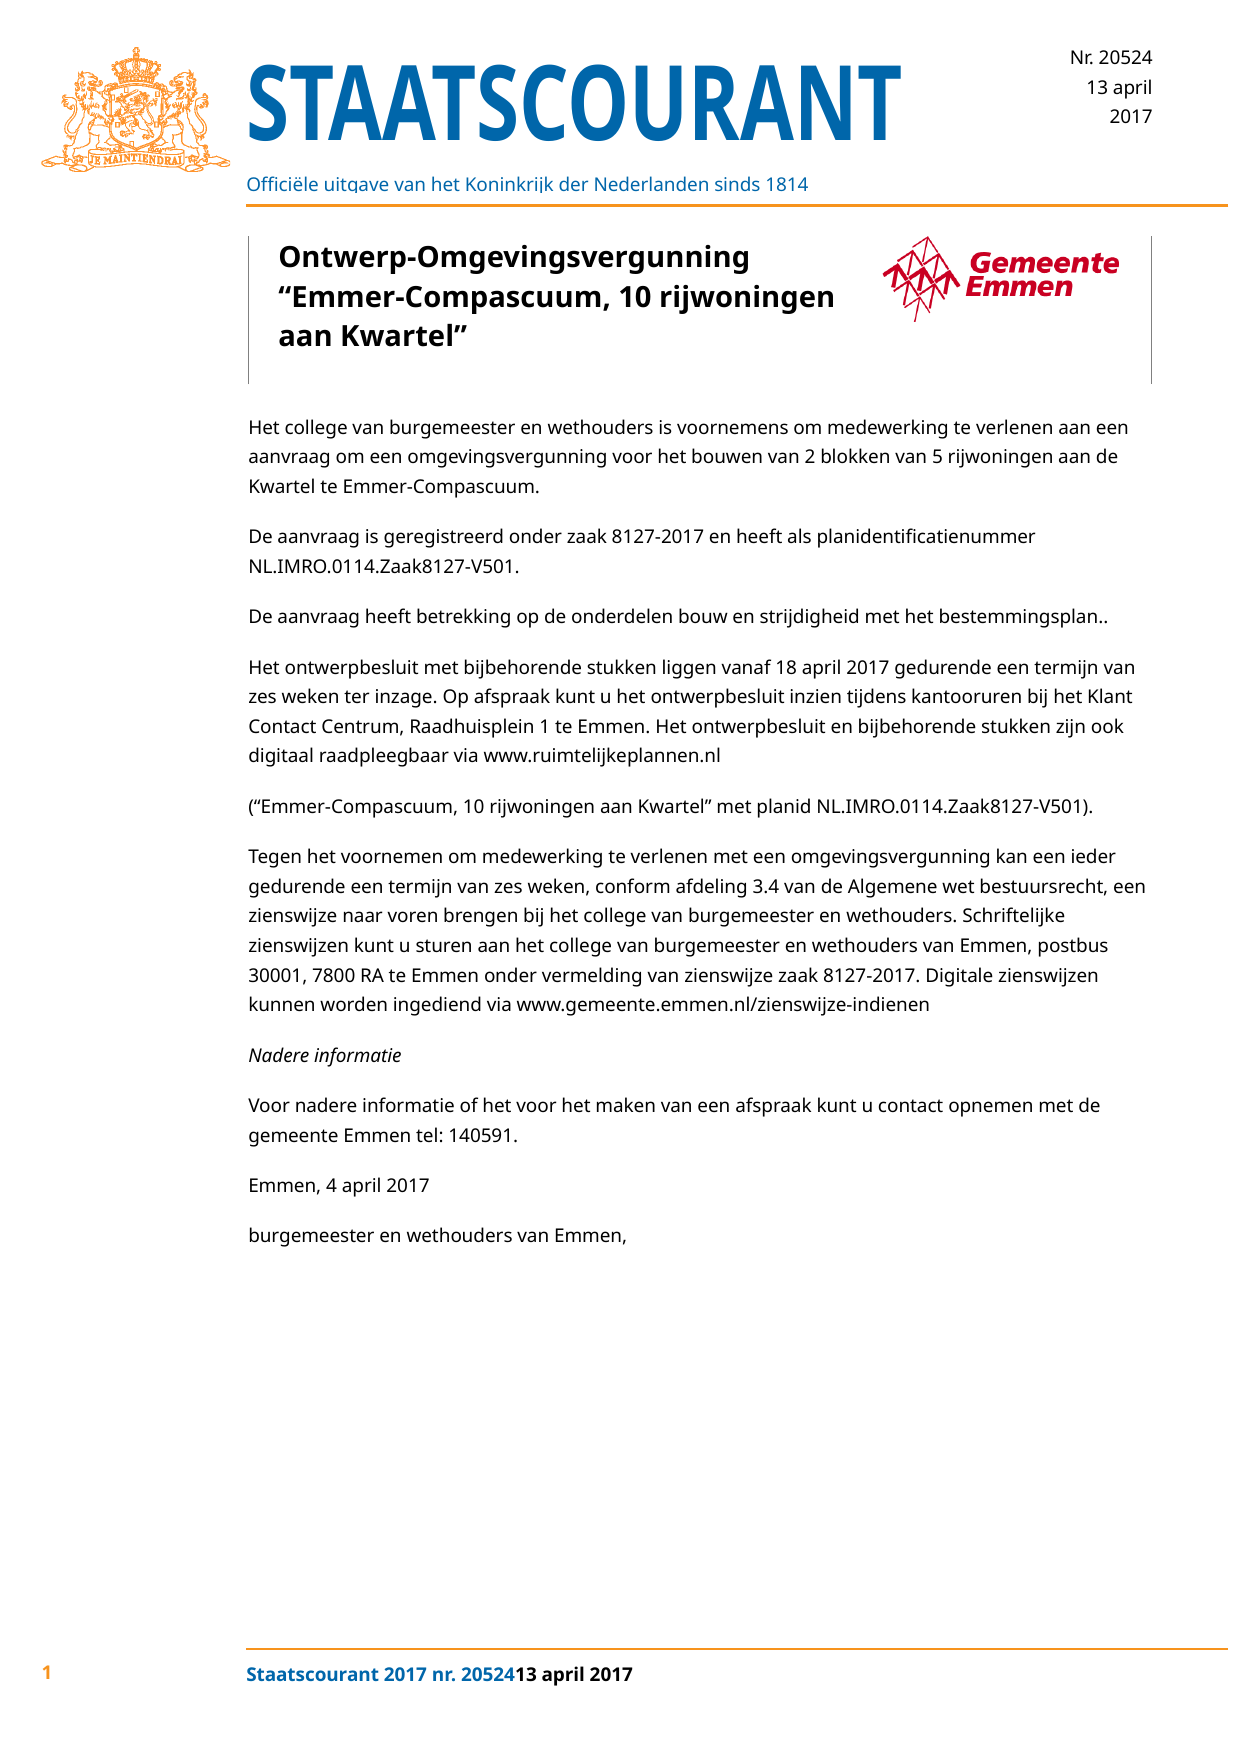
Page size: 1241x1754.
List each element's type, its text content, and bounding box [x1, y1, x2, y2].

text Nadere informatie [248, 1042, 1152, 1068]
table_header [850, 236, 1151, 384]
text Emmen, 4 april 2017 [248, 1172, 1152, 1198]
picture [41, 47, 231, 172]
table_header Ontwerp-Omgevingsvergunning “Emmer-Compascuum, 10 rijwoningen aan Kwartel” [249, 236, 850, 384]
text De aanvraag is geregistreerd onder zaak 8127-2017 en heeft als planidentificatienummer NL.IMRO.0114.Zaak8127-V501. [248, 523, 1152, 579]
text Het college van burgemeester en wethouders is voornemens om medewerking te verlenen aan een aanvraag om een omgevingsvergunning voor het bouwen van 2 blokken van 5 rijwoningen aan de Kwartel te Emmer-Compascuum. [248, 414, 1152, 499]
text De aanvraag heeft betrekking op de onderdelen bouw en strijdigheid met het bestemmingsplan.. [248, 603, 1152, 629]
text Voor nadere informatie of het voor het maken van een afspraak kunt u contact opnemen met de gemeente Emmen tel: 140591. [248, 1092, 1152, 1148]
text burgemeester en wethouders van Emmen, [248, 1223, 1152, 1248]
text (“Emmer-Compascuum, 10 rijwoningen aan Kwartel” met planid NL.IMRO.0114.Zaak8127-V501). [248, 793, 1152, 819]
text Tegen het voornemen om medewerking te verlenen met een omgevingsvergunning kan een ieder gedurende een termijn van zes weken, conform afdeling 3.4 van de Algemene wet bestuursrecht, een zienswijze naar voren brengen bij het college van burgemeester en wethouders. Schriftelijke zienswijzen kunt u sturen aan het college van burgemeester en wethouders van Emmen, postbus 30001, 7800 RA te Emmen onder vermelding van zienswijze zaak 8127-2017. Digitale zienswijzen kunnen worden ingediend via www.gemeente.emmen.nl/zienswijze-indienen [248, 843, 1152, 1017]
picture [882, 236, 1119, 322]
text Het ontwerpbesluit met bijbehorende stukken liggen vanaf 18 april 2017 gedurende een termijn van zes weken ter inzage. Op afspraak kunt u het ontwerpbesluit inzien tijdens kantooruren bij het Klant Contact Centrum, Raadhuisplein 1 te Emmen. Het ontwerpbesluit en bijbehorende stukken zijn ook digitaal raadpleegbaar via www.ruimtelijkeplannen.nl [248, 654, 1152, 768]
